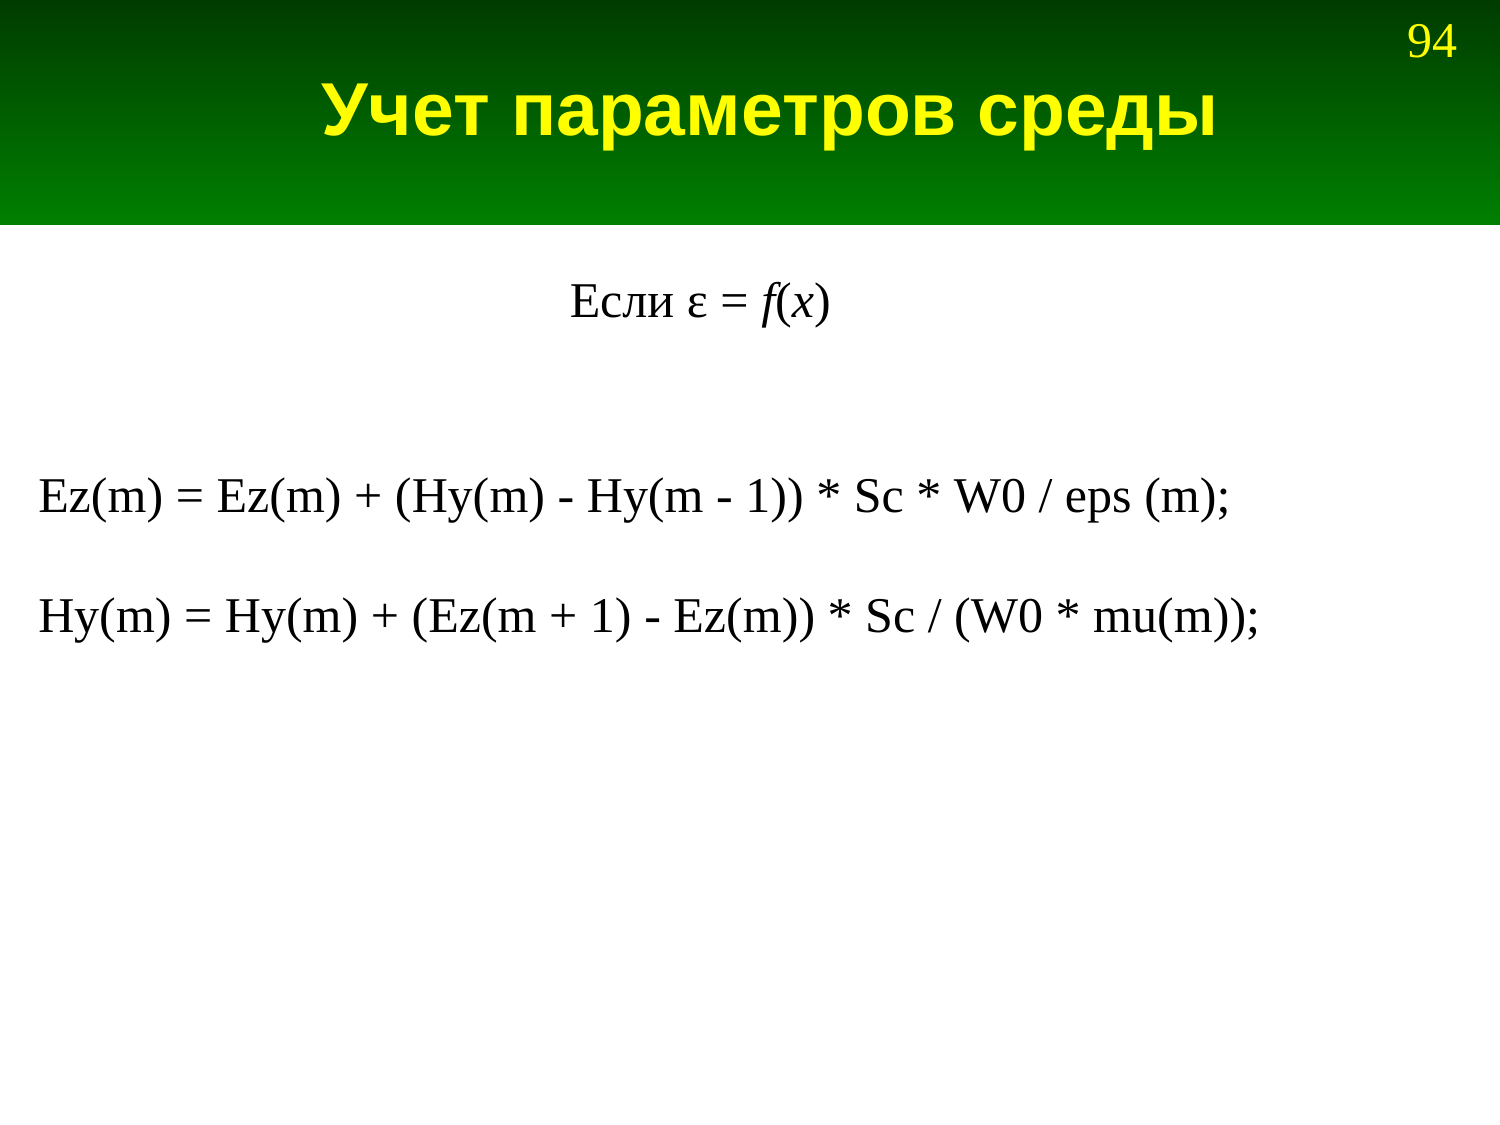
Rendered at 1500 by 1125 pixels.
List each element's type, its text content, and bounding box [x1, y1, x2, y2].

title Учет параметров среды [100, 7, 1441, 204]
text_box Если ε = f(x) [555, 259, 1022, 347]
text_box Ez(m) = Ez(m) + (Hy(m) - Hy(m - 1)) * Sc * W0 / eps (m); Hy(m) = Hy(m) + (Ez(m + 1) - Ez(m)) * Sc / (W0 * mu(m)); [23, 454, 1465, 650]
